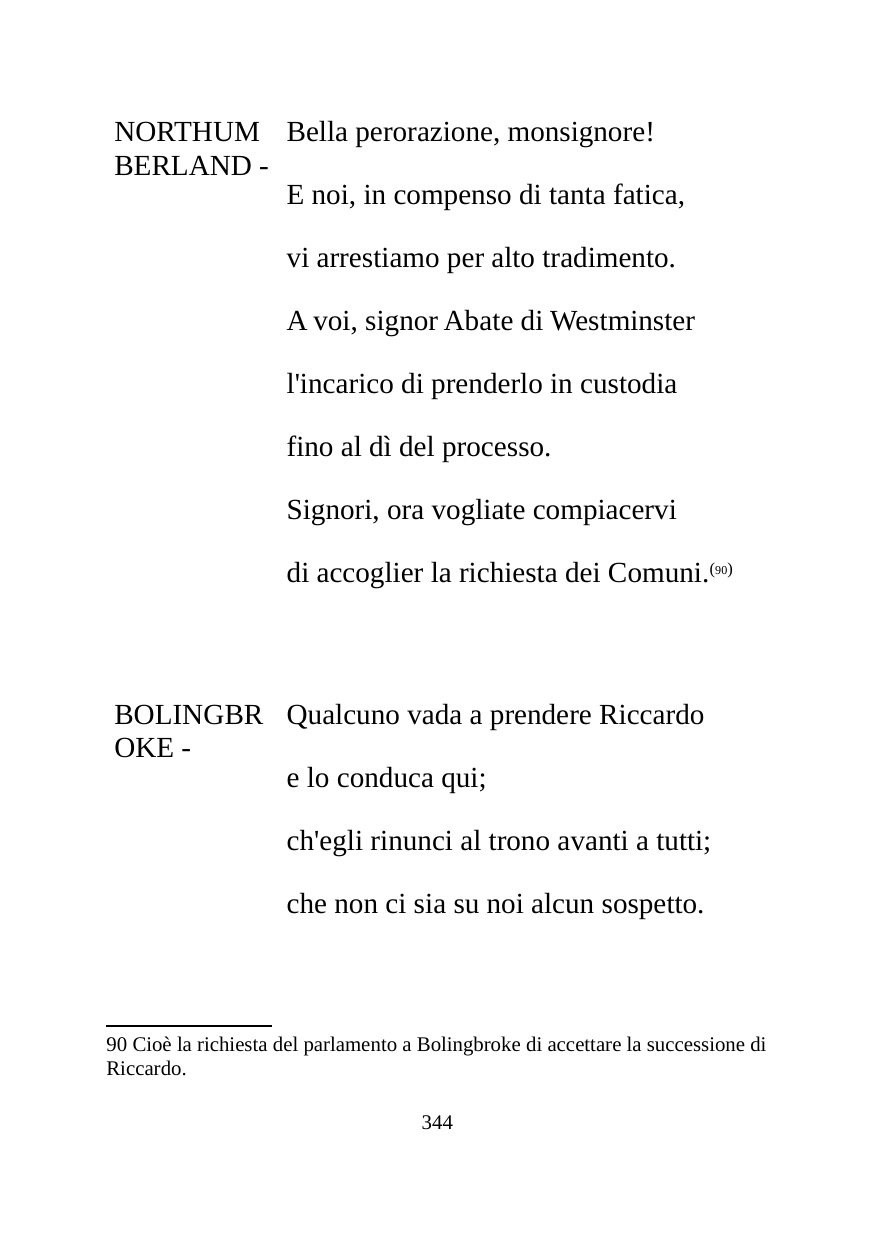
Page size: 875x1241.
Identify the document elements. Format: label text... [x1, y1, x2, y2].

table_cell NORTHUMBERLAND - [106, 106, 279, 689]
table_cell Bella perorazione, monsignore! E noi, in compenso di tanta fatica, vi arrestiamo per alto tradimento. A voi, signor Abate di Westminster l'incarico di prenderlo in custodia fino al dì del processo. Signori, ora vogliate compiacervi di accoglier la richiesta dei Comuni.() [279, 106, 768, 689]
table_cell BOLINGBROKE - [106, 689, 279, 957]
table_cell Qualcuno vada a prendere Riccardo e lo conduca qui; ch'egli rinunci al trono avanti a tutti; che non ci sia su noi alcun sospetto. [279, 689, 768, 957]
